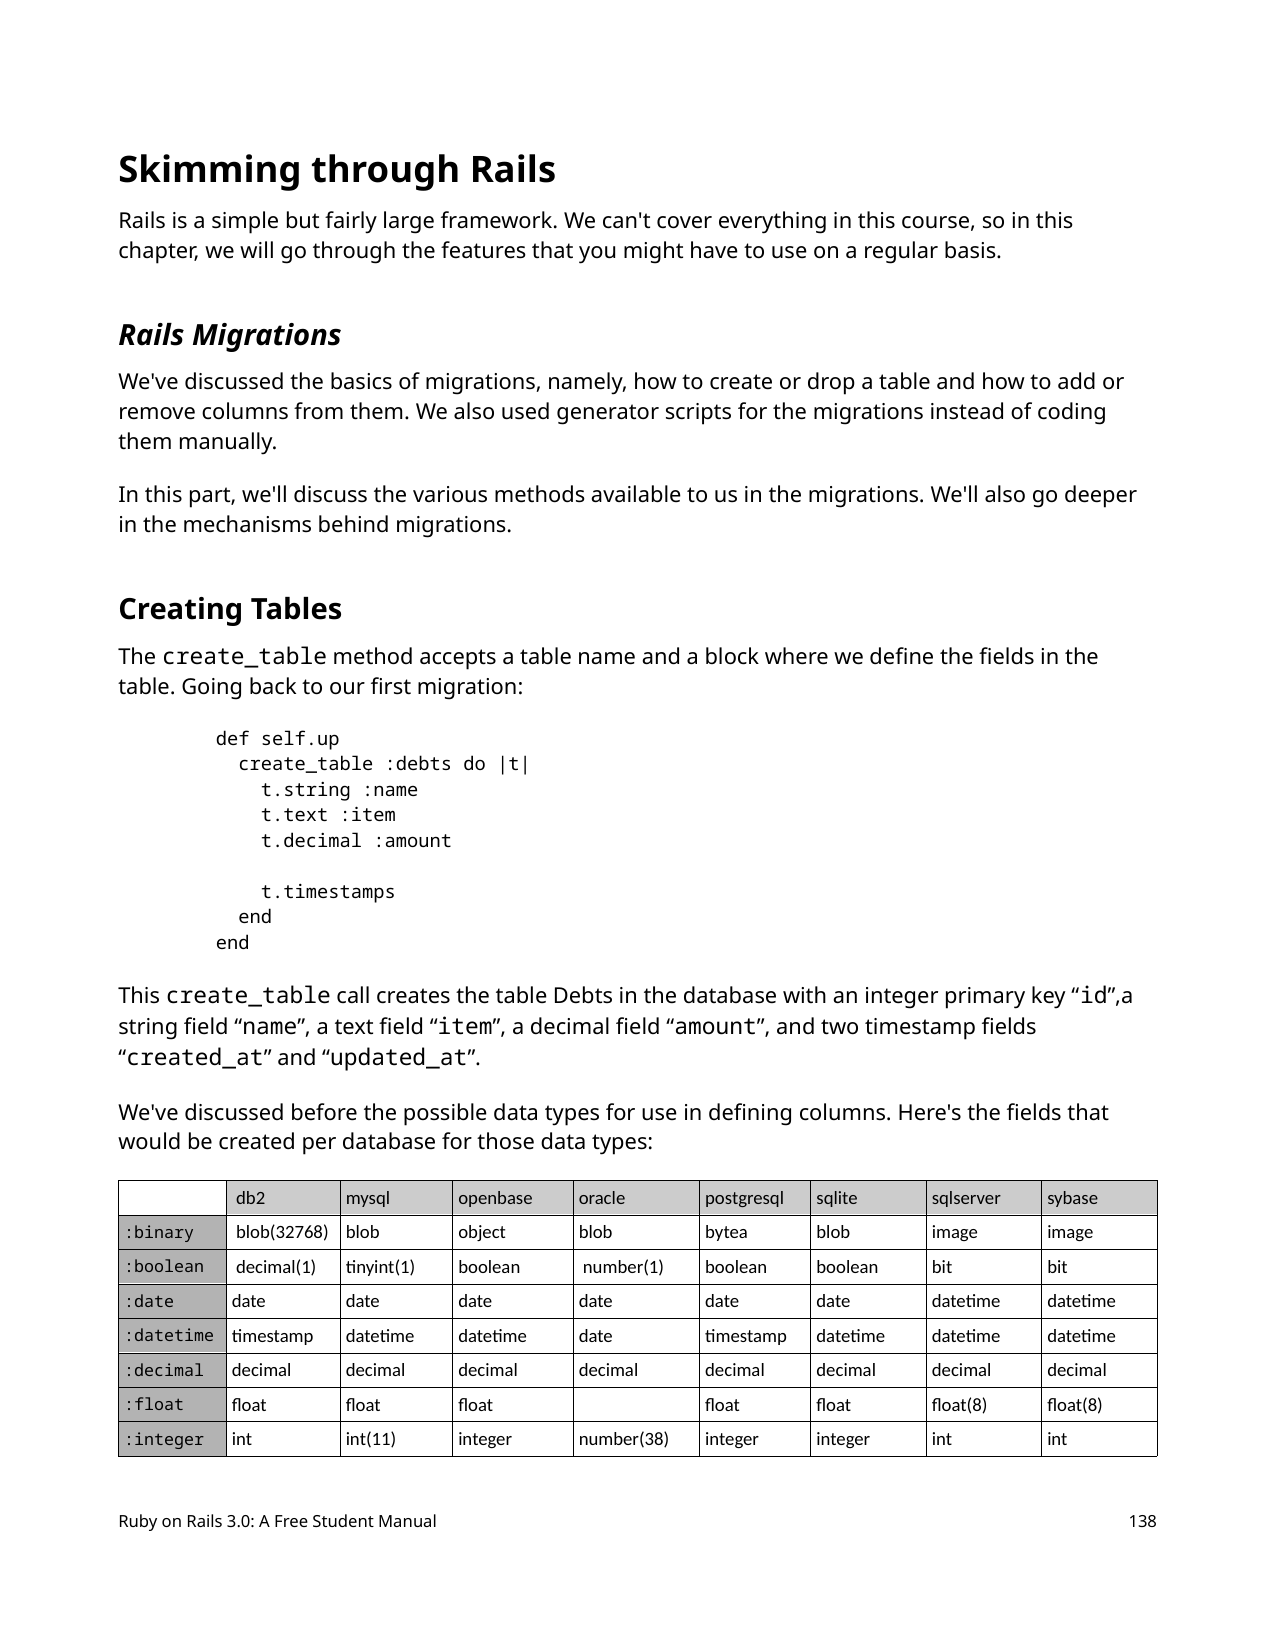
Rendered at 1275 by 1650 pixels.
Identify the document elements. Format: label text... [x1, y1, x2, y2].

table_cell timestamp [700, 1319, 810, 1352]
table_cell number(38) [574, 1422, 699, 1456]
table_header sqlite [811, 1181, 926, 1214]
table_cell bit [927, 1250, 1041, 1283]
table_cell float [341, 1388, 452, 1421]
table_cell date [700, 1285, 810, 1318]
table_cell :datetime [119, 1319, 226, 1352]
table_cell decimal(1) [227, 1250, 340, 1283]
table_cell boolean [453, 1250, 573, 1283]
table_cell float [811, 1388, 926, 1421]
table_cell int [227, 1422, 340, 1456]
table_cell bytea [700, 1216, 810, 1249]
table_cell integer [453, 1422, 573, 1456]
table_cell number(1) [574, 1250, 699, 1283]
table_cell integer [700, 1422, 810, 1456]
table_cell datetime [1042, 1319, 1157, 1352]
table_cell float(8) [1042, 1388, 1157, 1421]
table_cell blob(32768) [227, 1216, 340, 1249]
table_cell [574, 1388, 699, 1421]
table_cell decimal [811, 1354, 926, 1387]
table_cell float(8) [927, 1388, 1041, 1421]
table_cell date [453, 1285, 573, 1318]
table_cell date [811, 1285, 926, 1318]
table_cell datetime [811, 1319, 926, 1352]
table_cell :decimal [119, 1354, 226, 1387]
table_header sybase [1042, 1181, 1157, 1214]
table_cell :binary [119, 1216, 226, 1249]
table_cell boolean [700, 1250, 810, 1283]
text def self.up create_table :debts do |t| t.string :name t.text :item t.decimal :amount t.timestamps end end [193, 725, 1157, 955]
text We've discussed before the possible data types for use in defining columns. Here's the fields that would be created per database for those data types: [118, 1096, 1157, 1156]
table_cell datetime [1042, 1285, 1157, 1318]
table_cell decimal [574, 1354, 699, 1387]
table_header postgresql [700, 1181, 810, 1214]
text This create_table call creates the table Debts in the database with an integer primary key “id”,a string field “name”, a text field “item”, a decimal field “amount”, and two timestamp fields “created_at” and “updated_at”. [118, 979, 1157, 1072]
table_cell date [574, 1319, 699, 1352]
table_cell blob [811, 1216, 926, 1249]
table_header openbase [453, 1181, 573, 1214]
subtitle Skimming through Rails [118, 143, 1157, 193]
table_header db2 [227, 1181, 340, 1214]
table_cell decimal [227, 1354, 340, 1387]
table_cell date [574, 1285, 699, 1318]
table_cell int(11) [341, 1422, 452, 1456]
table_cell decimal [341, 1354, 452, 1387]
table_cell decimal [700, 1354, 810, 1387]
table_cell tinyint(1) [341, 1250, 452, 1283]
subtitle Creating Tables [118, 588, 1157, 628]
text In this part, we'll discuss the various methods available to us in the migrations. We'll also go deeper in the mechanisms behind migrations. [118, 479, 1157, 539]
table_cell :date [119, 1285, 226, 1318]
table_header oracle [574, 1181, 699, 1214]
table_cell :integer [119, 1422, 226, 1456]
table_cell image [1042, 1216, 1157, 1249]
table_cell int [927, 1422, 1041, 1456]
table_cell float [453, 1388, 573, 1421]
table_cell blob [574, 1216, 699, 1249]
subtitle Rails Migrations [118, 314, 1157, 353]
table_cell float [227, 1388, 340, 1421]
text We've discussed the basics of migrations, namely, how to create or drop a table and how to add or remove columns from them. We also used generator scripts for the migrations instead of coding them manually. [118, 366, 1157, 455]
table_cell :boolean [119, 1250, 226, 1283]
table_cell timestamp [227, 1319, 340, 1352]
table_header mysql [341, 1181, 452, 1214]
table_cell decimal [1042, 1354, 1157, 1387]
table_header sqlserver [927, 1181, 1041, 1214]
table_cell decimal [927, 1354, 1041, 1387]
table_cell datetime [927, 1319, 1041, 1352]
table_cell int [1042, 1422, 1157, 1456]
table_cell image [927, 1216, 1041, 1249]
table_cell datetime [341, 1319, 452, 1352]
table_cell object [453, 1216, 573, 1249]
text Rails is a simple but fairly large framework. We can't cover everything in this course, so in this chapter, we will go through the features that you might have to use on a regular basis. [118, 205, 1157, 265]
table_cell integer [811, 1422, 926, 1456]
table_cell blob [341, 1216, 452, 1249]
table_cell float [700, 1388, 810, 1421]
table_cell datetime [927, 1285, 1041, 1318]
table_cell :float [119, 1388, 226, 1421]
table_cell date [227, 1285, 340, 1318]
table_cell decimal [453, 1354, 573, 1387]
table_cell bit [1042, 1250, 1157, 1283]
table_header [119, 1181, 226, 1214]
table_cell date [341, 1285, 452, 1318]
table_cell boolean [811, 1250, 926, 1283]
text The create_table method accepts a table name and a block where we define the fields in the table. Going back to our first migration: [118, 640, 1157, 701]
table_cell datetime [453, 1319, 573, 1352]
